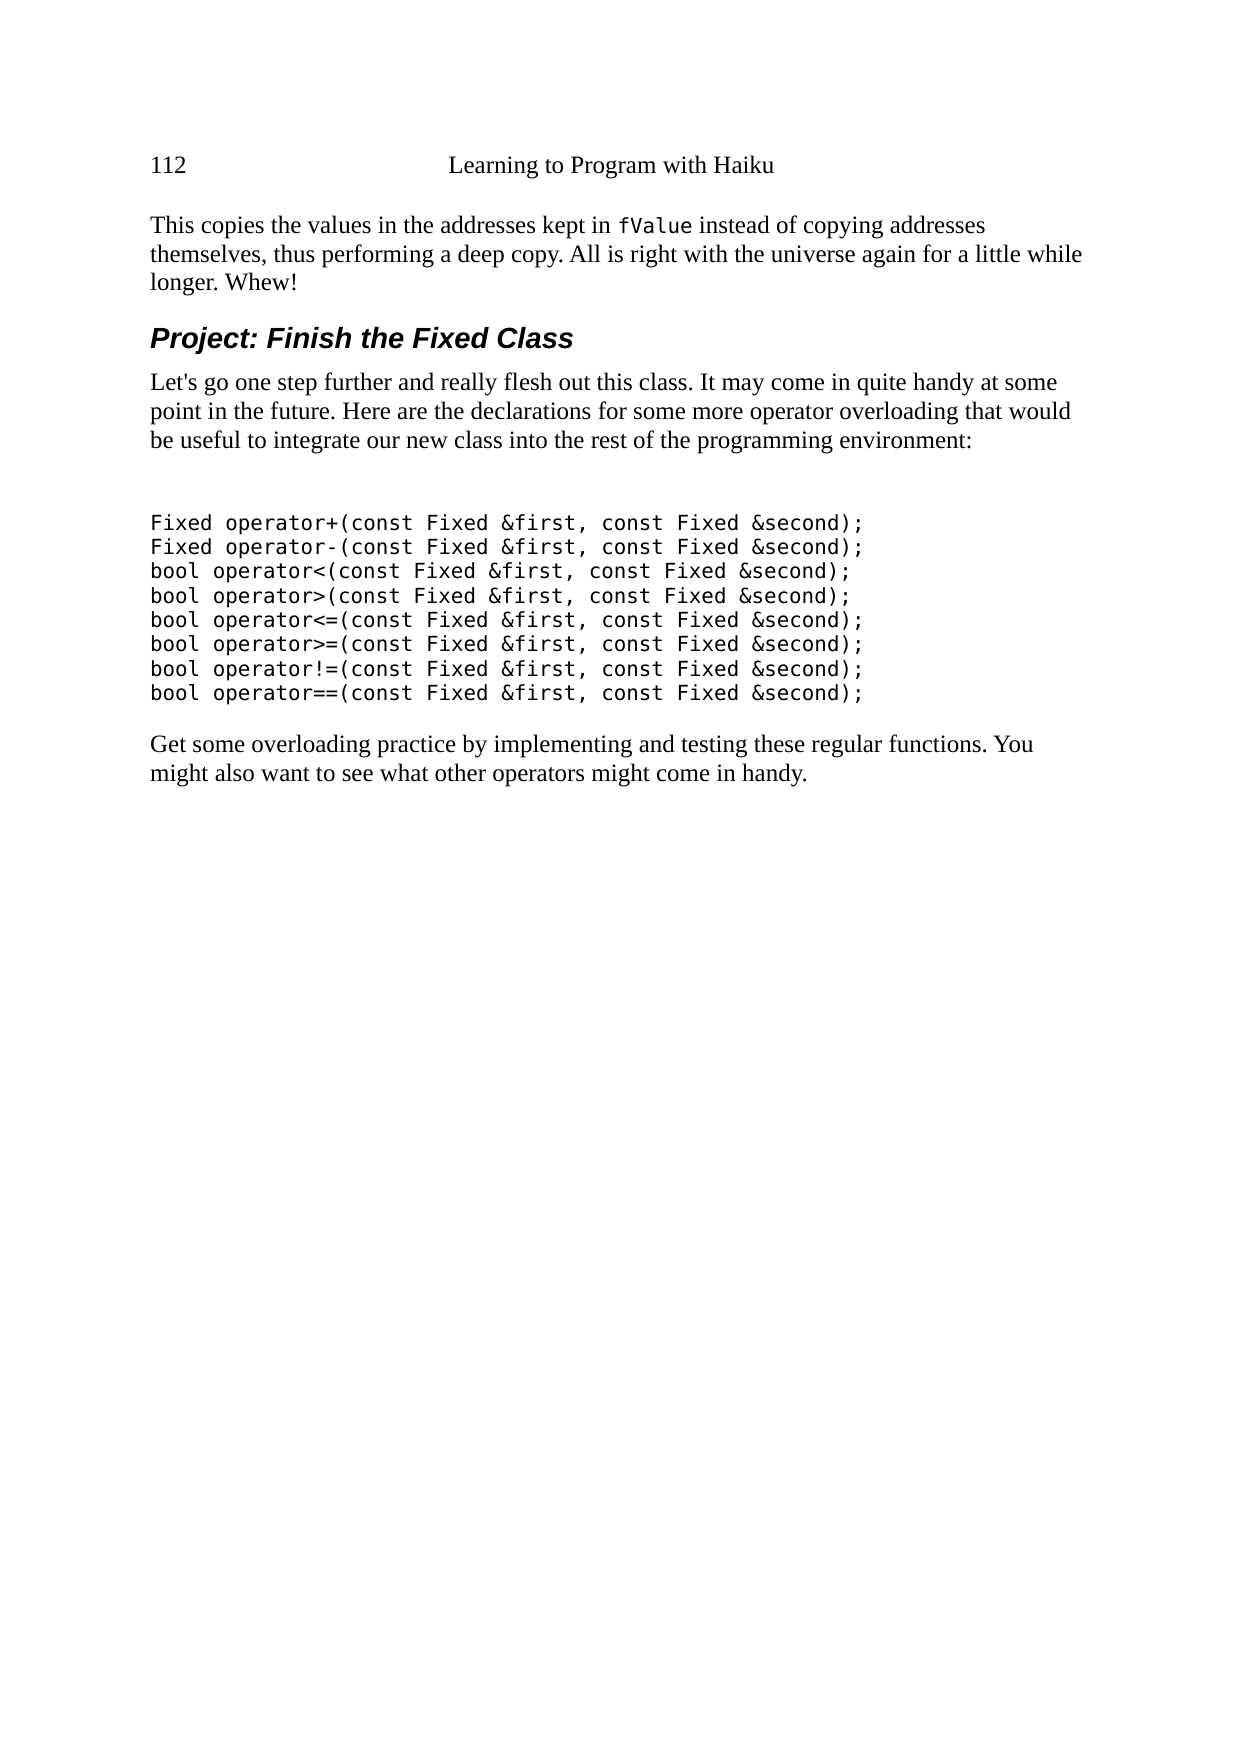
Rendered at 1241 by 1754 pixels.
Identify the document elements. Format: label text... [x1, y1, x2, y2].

text bool operator==(const Fixed &first, const Fixed &second); [150, 681, 1091, 705]
text Fixed operator+(const Fixed &first, const Fixed &second); [150, 511, 1091, 535]
text bool operator>(const Fixed &first, const Fixed &second); [150, 584, 1091, 608]
text bool operator<=(const Fixed &first, const Fixed &second); [150, 608, 1091, 632]
text bool operator>=(const Fixed &first, const Fixed &second); [150, 632, 1091, 657]
subtitle Project: Finish the Fixed Class [150, 321, 1091, 355]
text bool operator<(const Fixed &first, const Fixed &second); [150, 559, 1091, 584]
text bool operator!=(const Fixed &first, const Fixed &second); [150, 657, 1091, 681]
text Get some overloading practice by implementing and testing these regular functions. You might also want to see what other operators might come in handy. [150, 729, 1091, 787]
text Fixed operator-(const Fixed &first, const Fixed &second); [150, 535, 1091, 559]
text Let's go one step further and really flesh out this class. It may come in quite handy at some point in the future. Here are the declarations for some more operator overloading that would be useful to integrate our new class into the rest of the programming environment: [150, 367, 1091, 453]
text This copies the values in the addresses kept in fValue instead of copying addresses themselves, thus performing a deep copy. All is right with the universe again for a little while longer. Whew! [150, 210, 1091, 296]
